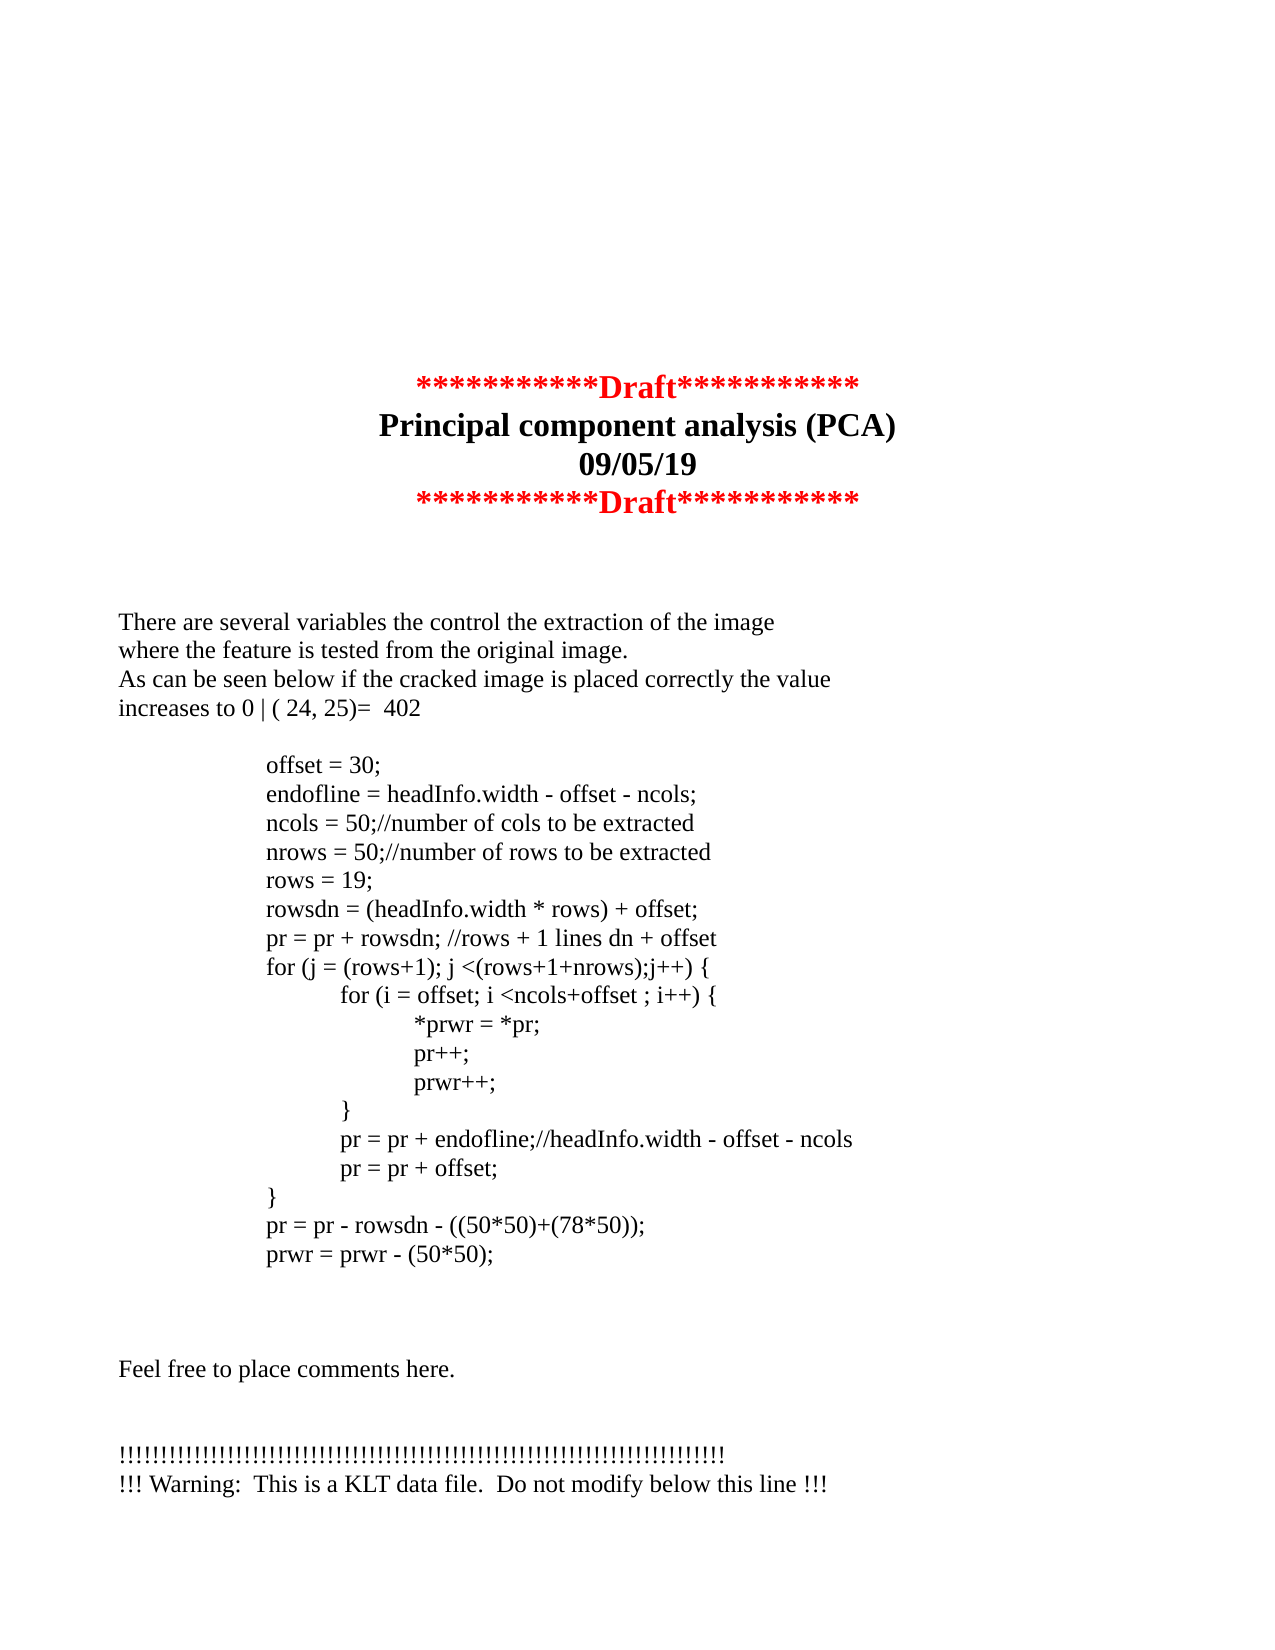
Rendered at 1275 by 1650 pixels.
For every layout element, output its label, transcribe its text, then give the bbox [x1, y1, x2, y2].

text Feel free to place comments here. [118, 1354, 1157, 1383]
text !!! Warning: This is a KLT data file. Do not modify below this line !!! [118, 1469, 1157, 1498]
text !!!!!!!!!!!!!!!!!!!!!!!!!!!!!!!!!!!!!!!!!!!!!!!!!!!!!!!!!!!!!!!!!!!!!!!!! [118, 1441, 1157, 1469]
text for (i = offset; i <ncols+offset ; i++) { [118, 981, 1157, 1009]
text for (j = (rows+1); j <(rows+1+nrows);j++) { [118, 952, 1157, 981]
text ***********Draft*********** [118, 367, 1157, 406]
text 09/05/19 [118, 444, 1157, 482]
text prwr = prwr - (50*50); [118, 1239, 1157, 1268]
text } [118, 1182, 1157, 1211]
text As can be seen below if the cracked image is placed correctly the value [118, 664, 1157, 693]
text where the feature is tested from the original image. [118, 636, 1157, 664]
text pr = pr + offset; [118, 1153, 1157, 1182]
text There are several variables the control the extraction of the image [118, 607, 1157, 636]
text rowsdn = (headInfo.width * rows) + offset; [118, 894, 1157, 923]
text *prwr = *pr; [118, 1009, 1157, 1038]
text pr++; [118, 1038, 1157, 1067]
text increases to 0 | ( 24, 25)= 402 [118, 693, 1157, 722]
text prwr++; [118, 1067, 1157, 1096]
text rows = 19; [118, 866, 1157, 894]
text pr = pr + endofline;//headInfo.width - offset - ncols [118, 1124, 1157, 1153]
text nrows = 50;//number of rows to be extracted [118, 837, 1157, 866]
text } [118, 1096, 1157, 1124]
text endofline = headInfo.width - offset - ncols; [118, 779, 1157, 808]
text pr = pr - rowsdn - ((50*50)+(78*50)); [118, 1211, 1157, 1239]
text ***********Draft*********** [118, 482, 1157, 521]
text pr = pr + rowsdn; //rows + 1 lines dn + offset [118, 923, 1157, 952]
text offset = 30; [118, 751, 1157, 779]
text ncols = 50;//number of cols to be extracted [118, 808, 1157, 837]
text Principal component analysis (PCA) [118, 406, 1157, 444]
